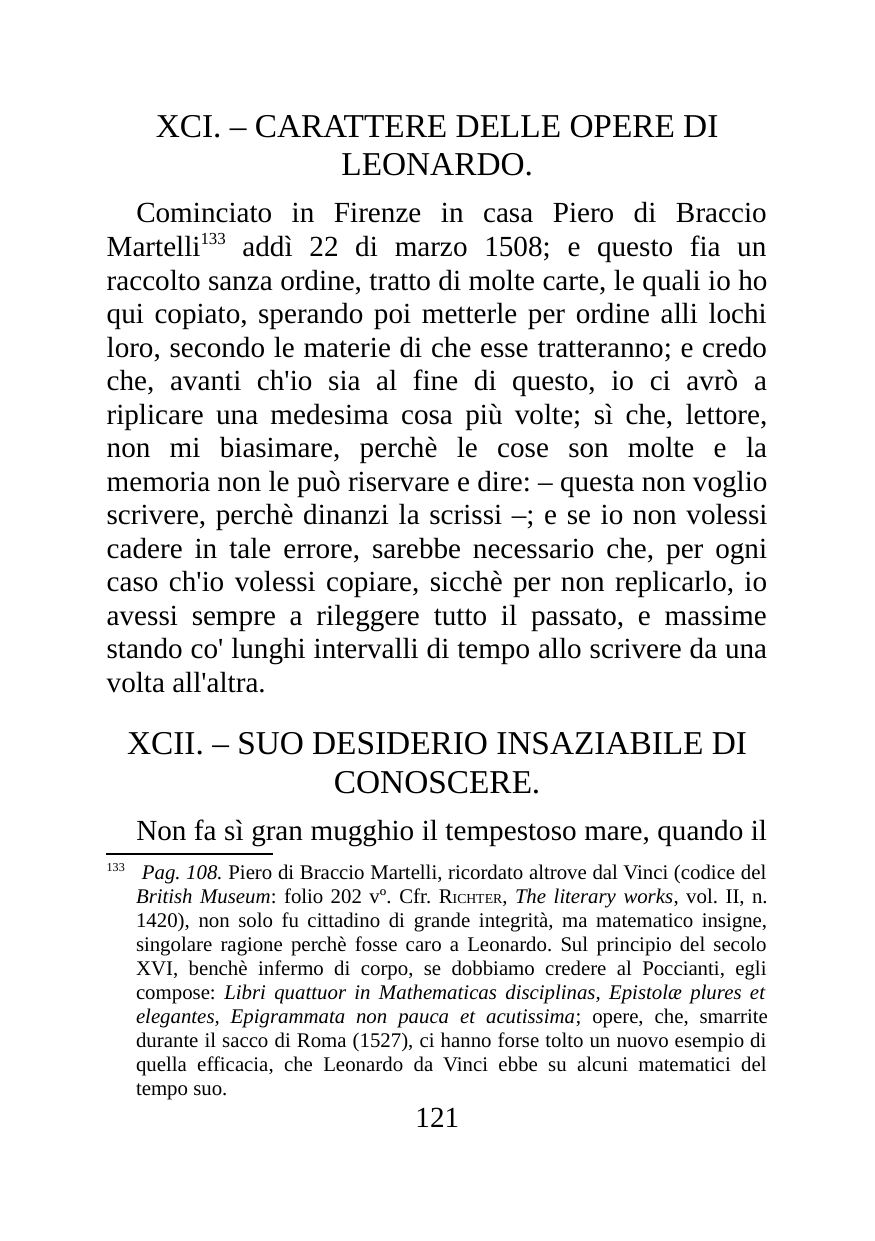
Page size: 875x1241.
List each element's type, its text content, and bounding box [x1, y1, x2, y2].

text Pag. 108. Piero di Braccio Martelli, ricordato altrove dal Vinci (codice del British Museum: folio 202 vº. Cfr. Richter, The literary works, vol. II, n. 1420), non solo fu cittadino di grande integrità, ma matematico insigne, singolare ragione perchè fosse caro a Leonardo. Sul principio del secolo XVI, benchè infermo di corpo, se dobbiamo credere al Poccianti, egli compose: Libri quattuor in Mathematicas disciplinas, Epistolæ plures et elegantes, Epigrammata non pauca et acutissima; opere, che, smarrite durante il sacco di Roma (1527), ci hanno forse tolto un nuovo esempio di quella efficacia, che Leonardo da Vinci ebbe su alcuni matematici del tempo suo. [106, 860, 768, 1100]
text Non fa sì gran mugghio il tempestoso mare, quando il [106, 813, 768, 846]
subtitle XCII. ‒ SUO DESIDERIO INSAZIABILE DI CONOSCERE. [106, 724, 768, 800]
subtitle XCI. ‒ CARATTERE DELLE OPERE DI LEONARDO. [106, 106, 768, 183]
text Cominciato in Firenze in casa Piero di Braccio Martelli addì 22 di marzo 1508; e questo fia un raccolto sanza ordine, tratto di molte carte, le quali io ho qui copiato, sperando poi metterle per ordine alli lochi loro, secondo le materie di che esse tratteranno; e credo che, avanti ch'io sia al fine di questo, io ci avrò a riplicare una medesima cosa più volte; sì che, lettore, non mi biasimare, perchè le cose son molte e la memoria non le può riservare e dire: ‒ questa non voglio scrivere, perchè dinanzi la scrissi ‒; e se io non volessi cadere in tale errore, sarebbe necessario che, per ogni caso ch'io volessi copiare, sicchè per non replicarlo, io avessi sempre a rileggere tutto il passato, e massime stando co' lunghi intervalli di tempo allo scrivere da una volta all'altra. [106, 196, 768, 699]
